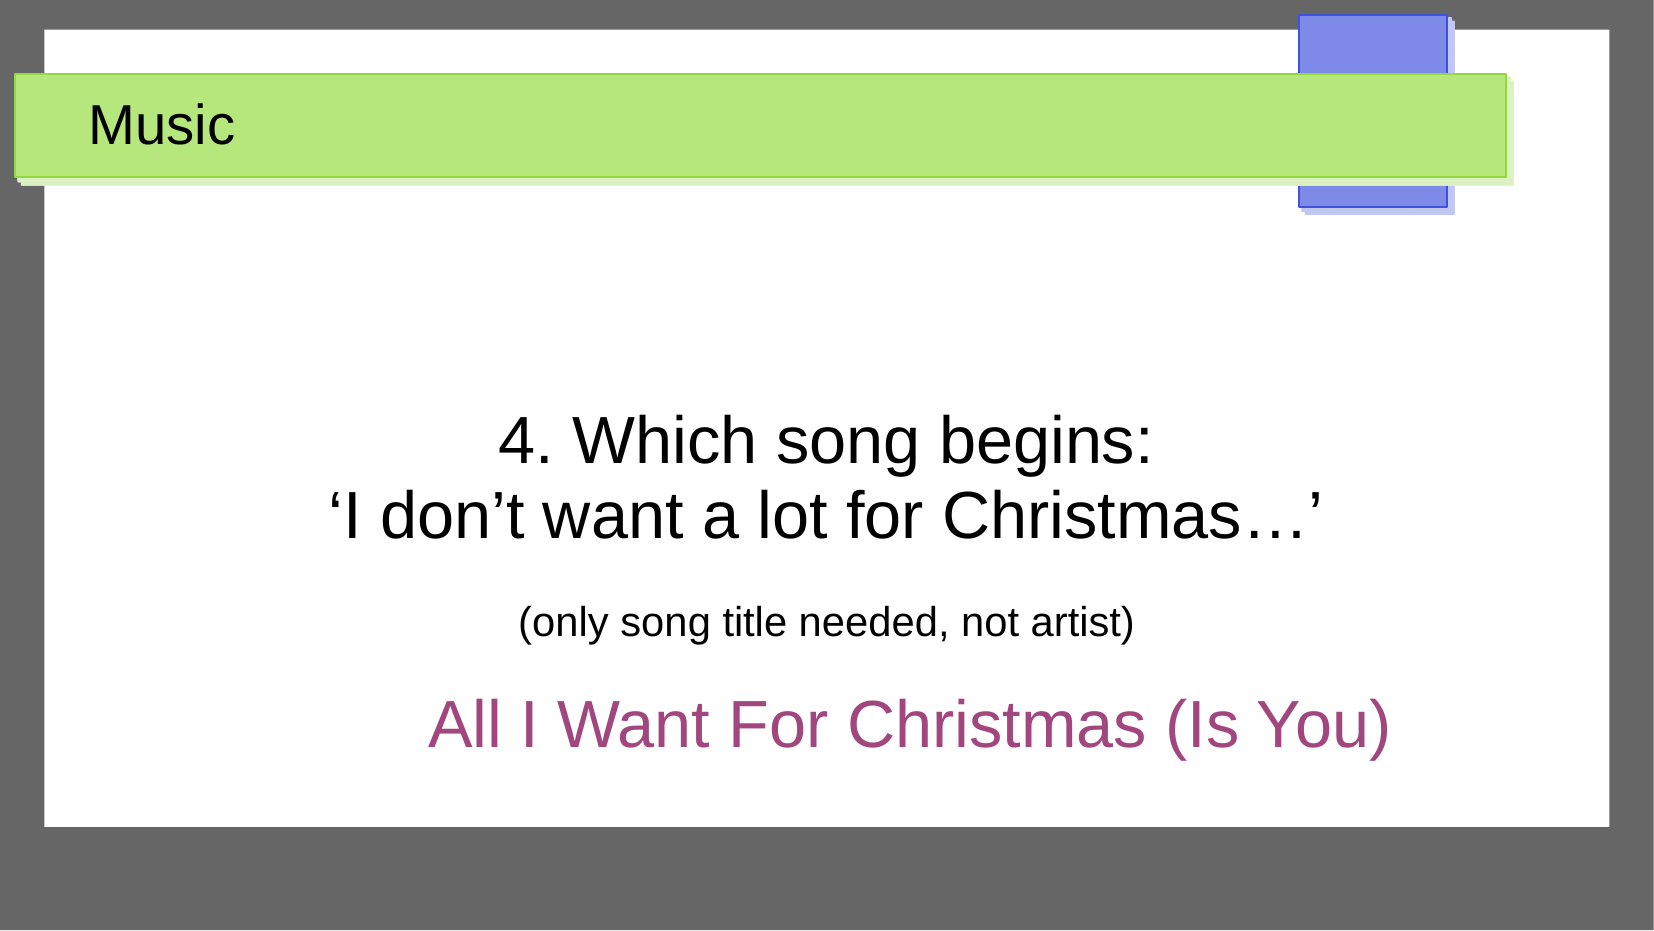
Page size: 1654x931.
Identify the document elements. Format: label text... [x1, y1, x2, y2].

text_box 4. Which song begins: ‘I don’t want a lot for Christmas…’ (only song title needed, not artist) [88, 236, 1565, 813]
text_box All I Want For Christmas (Is You) [413, 679, 1408, 769]
title Music [88, 73, 1506, 178]
